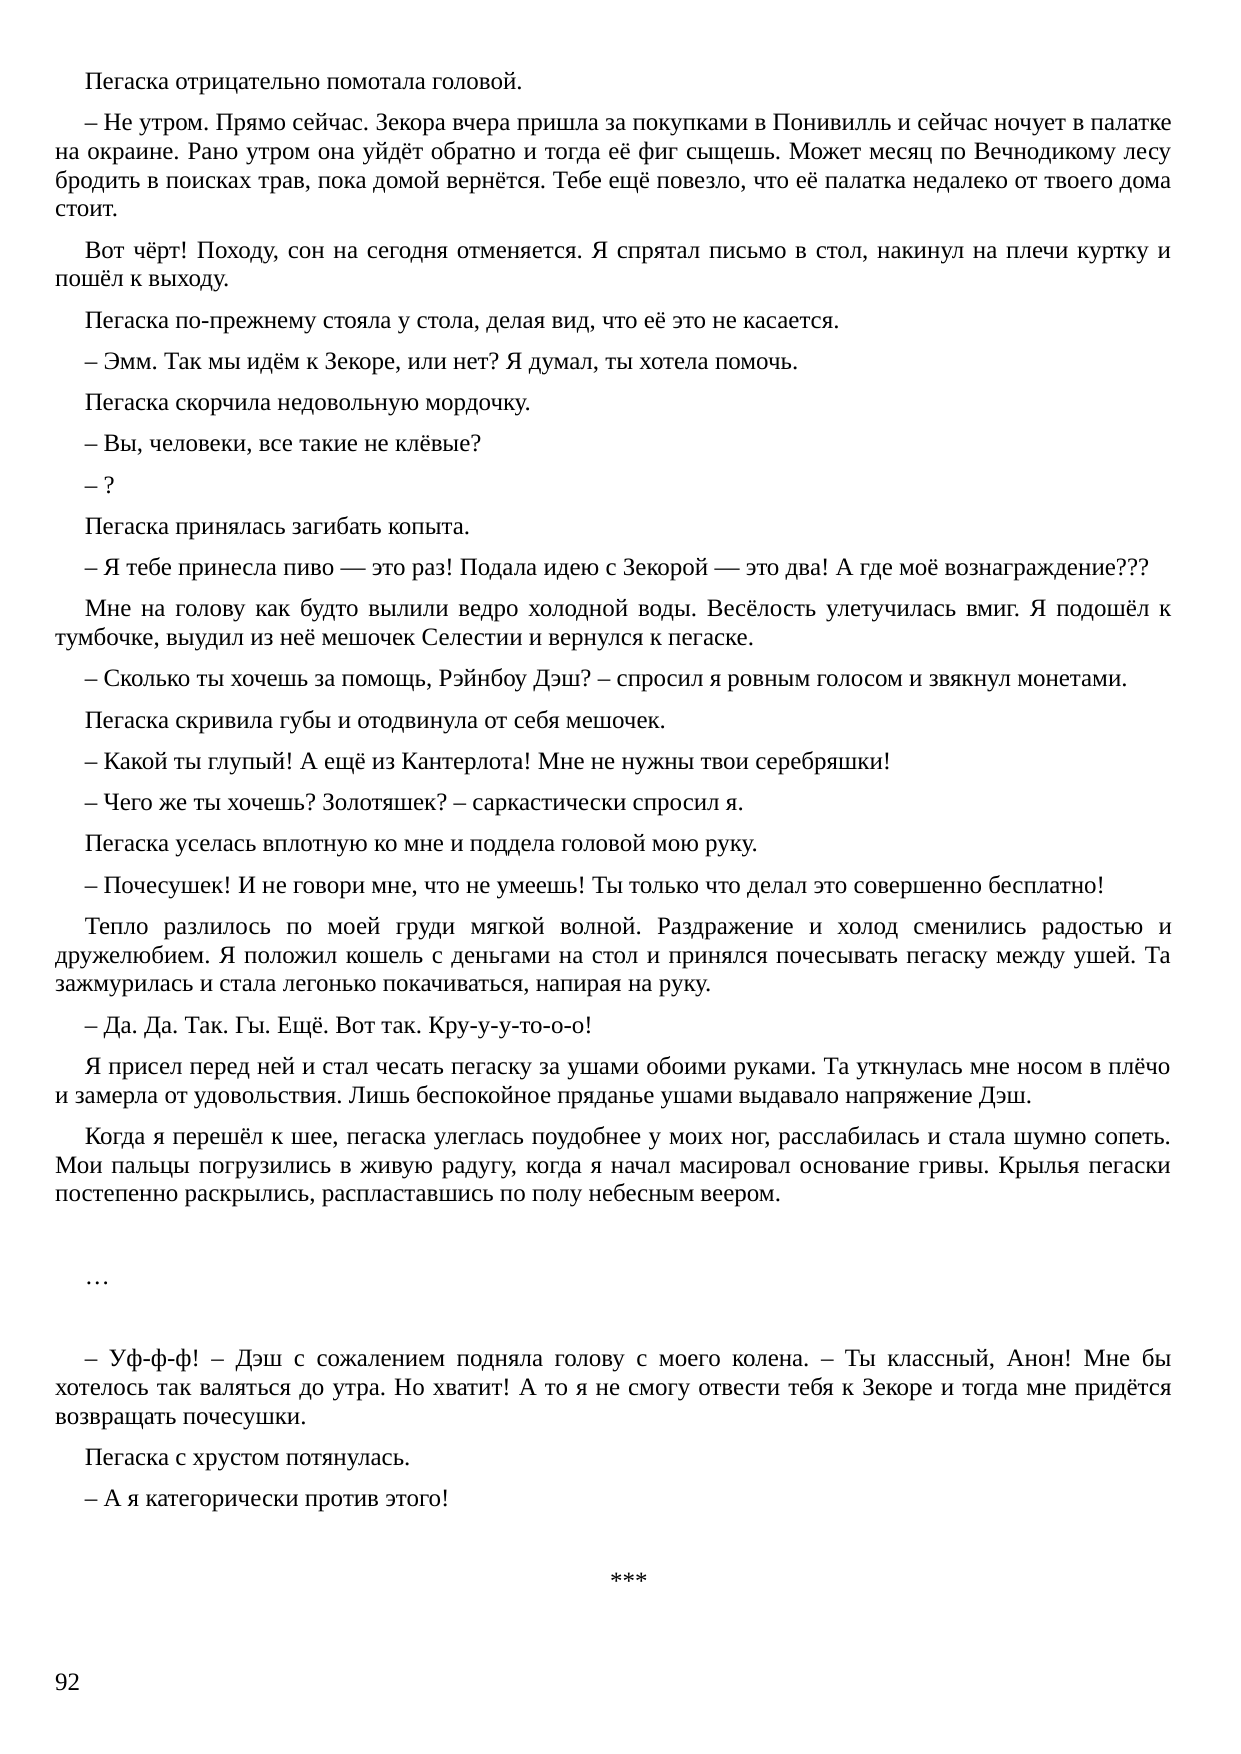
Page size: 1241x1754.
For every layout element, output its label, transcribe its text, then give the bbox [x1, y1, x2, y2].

text Когда я перешёл к шее, пегаска улеглась поудобнее у моих ног, расслабилась и стала шумно сопеть. Мои пальцы погрузились в живую радугу, когда я начал масировал основание гривы. Крылья пегаски постепенно раскрылись, распластавшись по полу небесным веером. [55, 1121, 1173, 1207]
text – Вы, человеки, все такие не клёвые? [55, 428, 1173, 457]
text – Сколько ты хочешь за помощь, Рэйнбоу Дэш? – спросил я ровным голосом и звякнул монетами. [55, 663, 1173, 692]
text Пегаска с хрустом потянулась. [55, 1442, 1173, 1471]
text – Чего же ты хочешь? Золотяшек? – саркастически спросил я. [55, 787, 1173, 816]
text – Почесушек! И не говори мне, что не умеешь! Ты только что делал это совершенно бесплатно! [55, 870, 1173, 898]
text Пегаска скорчила недовольную мордочку. [55, 387, 1173, 416]
text – Да. Да. Так. Гы. Ещё. Вот так. Кру-у-у-то-о-о! [55, 1010, 1173, 1038]
text … [55, 1261, 1173, 1290]
text Вот чёрт! Походу, сон на сегодня отменяется. Я спрятал письмо в стол, накинул на плечи куртку и пошёл к выходу. [55, 235, 1173, 292]
text Я присел перед ней и стал чесать пегаску за ушами обоими руками. Та уткнулась мне носом в плёчо и замерла от удовольствия. Лишь беспокойное пряданье ушами выдавало напряжение Дэш. [55, 1051, 1173, 1108]
text Пегаска по-прежнему стояла у стола, делая вид, что её это не касается. [55, 305, 1173, 333]
text Пегаска принялась загибать копыта. [55, 511, 1173, 540]
text Мне на голову как будто вылили ведро холодной воды. Весёлость улетучилась вмиг. Я подошёл к тумбочке, выудил из неё мешочек Селестии и вернулся к пегаске. [55, 593, 1173, 651]
text Тепло разлилось по моей груди мягкой волной. Раздражение и холод сменились радостью и дружелюбием. Я положил кошель с деньгами на стол и принялся почесывать пегаску между ушей. Та зажмурилась и стала легонько покачиваться, напирая на руку. [55, 911, 1173, 997]
text – А я категорически против этого! [55, 1483, 1173, 1512]
text – Я тебе принесла пиво — это раз! Подала идею с Зекорой — это два! А где моё вознаграждение??? [55, 552, 1173, 581]
text Пегаска скривила губы и отодвинула от себя мешочек. [55, 705, 1173, 733]
text – Эмм. Так мы идём к Зекоре, или нет? Я думал, ты хотела помочь. [55, 346, 1173, 375]
text – Не утром. Прямо сейчас. Зекора вчера пришла за покупками в Понивилль и сейчас ночует в палатке на окраине. Рано утром она уйдёт обратно и тогда её фиг сыщешь. Может месяц по Вечнодикому лесу бродить в поисках трав, пока домой вернётся. Тебе ещё повезло, что её палатка недалеко от твоего дома стоит. [55, 107, 1173, 222]
text – Уф-ф-ф! – Дэш с сожалением подняла голову с моего колена. – Ты классный, Анон! Мне бы хотелось так валяться до утра. Но хватит! А то я не смогу отвести тебя к Зекоре и тогда мне придётся возвращать почесушки. [55, 1343, 1173, 1430]
text Пегаска уселась вплотную ко мне и поддела головой мою руку. [55, 828, 1173, 857]
text Пегаска отрицательно помотала головой. [55, 66, 1173, 95]
text – Какой ты глупый! А ещё из Кантерлота! Мне не нужны твои серебряшки! [55, 746, 1173, 775]
text *** [55, 1566, 1173, 1595]
text – ? [55, 470, 1173, 498]
